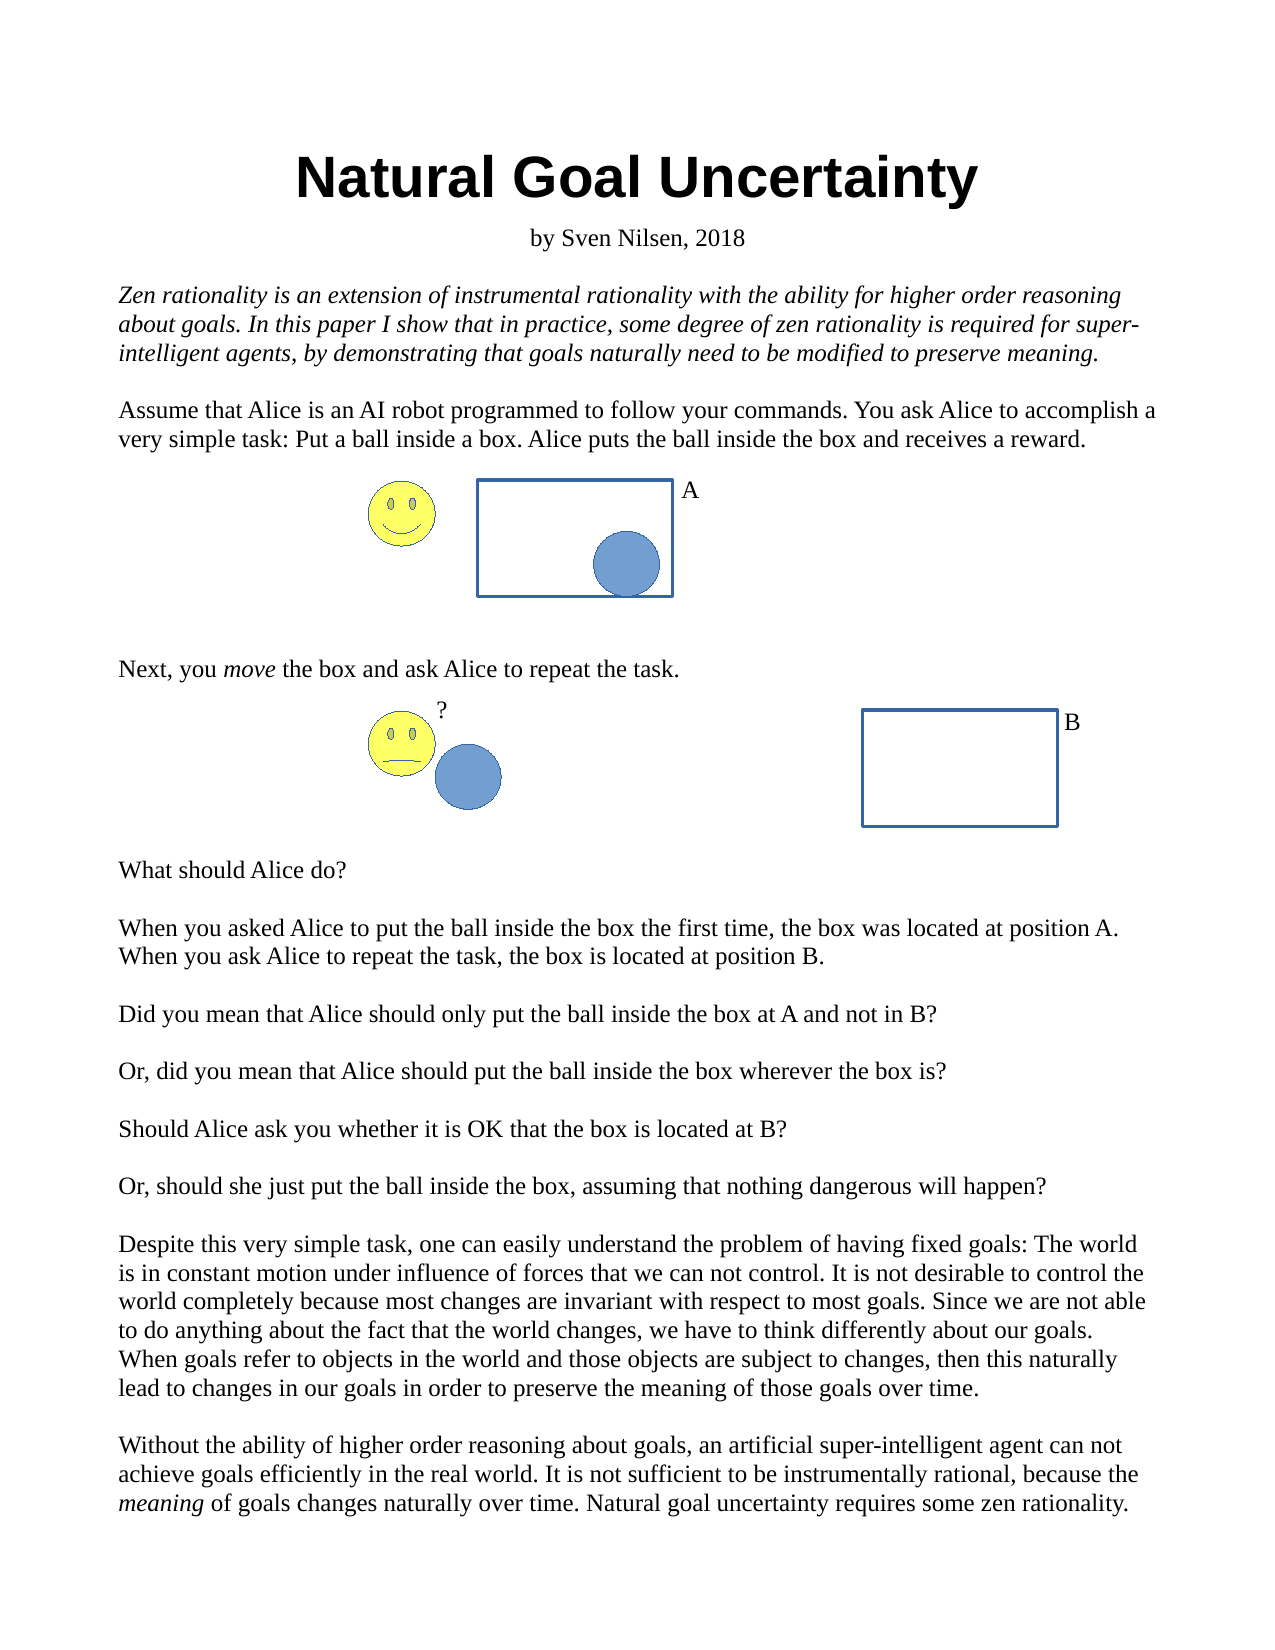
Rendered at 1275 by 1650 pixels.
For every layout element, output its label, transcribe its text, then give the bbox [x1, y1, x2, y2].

text What should Alice do? [118, 855, 1157, 884]
text When you asked Alice to put the ball inside the box the first time, the box was located at position A. When you ask Alice to repeat the task, the box is located at position B. [118, 913, 1157, 970]
text Or, should she just put the ball inside the box, assuming that nothing dangerous will happen? [118, 1171, 1157, 1200]
text Or, did you mean that Alice should put the ball inside the box wherever the box is? [118, 1056, 1157, 1085]
text Zen rationality is an extension of instrumental rationality with the ability for higher order reasoning about goals. In this paper I show that in practice, some degree of zen rationality is required for super-intelligent agents, by demonstrating that goals naturally need to be modified to preserve meaning. [118, 280, 1157, 366]
text Assume that Alice is an AI robot programmed to follow your commands. You ask Alice to accomplish a very simple task: Put a ball inside a box. Alice puts the ball inside the box and receives a reward. [118, 395, 1157, 453]
text Should Alice ask you whether it is OK that the box is located at B? [118, 1114, 1157, 1143]
text Despite this very simple task, one can easily understand the problem of having fixed goals: The world is in constant motion under influence of forces that we can not control. It is not desirable to control the world completely because most changes are invariant with respect to most goals. Since we are not able to do anything about the fact that the world changes, we have to think differently about our goals. When goals refer to objects in the world and those objects are subject to changes, then this naturally lead to changes in our goals in order to preserve the meaning of those goals over time. [118, 1229, 1157, 1401]
title Natural Goal Uncertainty [118, 143, 1157, 210]
text Did you mean that Alice should only put the ball inside the box at A and not in B? [118, 999, 1157, 1028]
text Without the ability of higher order reasoning about goals, an artificial super-intelligent agent can not achieve goals efficiently in the real world. It is not sufficient to be instrumentally rational, because the meaning of goals changes naturally over time. Natural goal uncertainty requires some zen rationality. [118, 1430, 1157, 1516]
text by Sven Nilsen, 2018 [118, 223, 1157, 251]
text Next, you move the box and ask Alice to repeat the task. [118, 654, 1157, 683]
